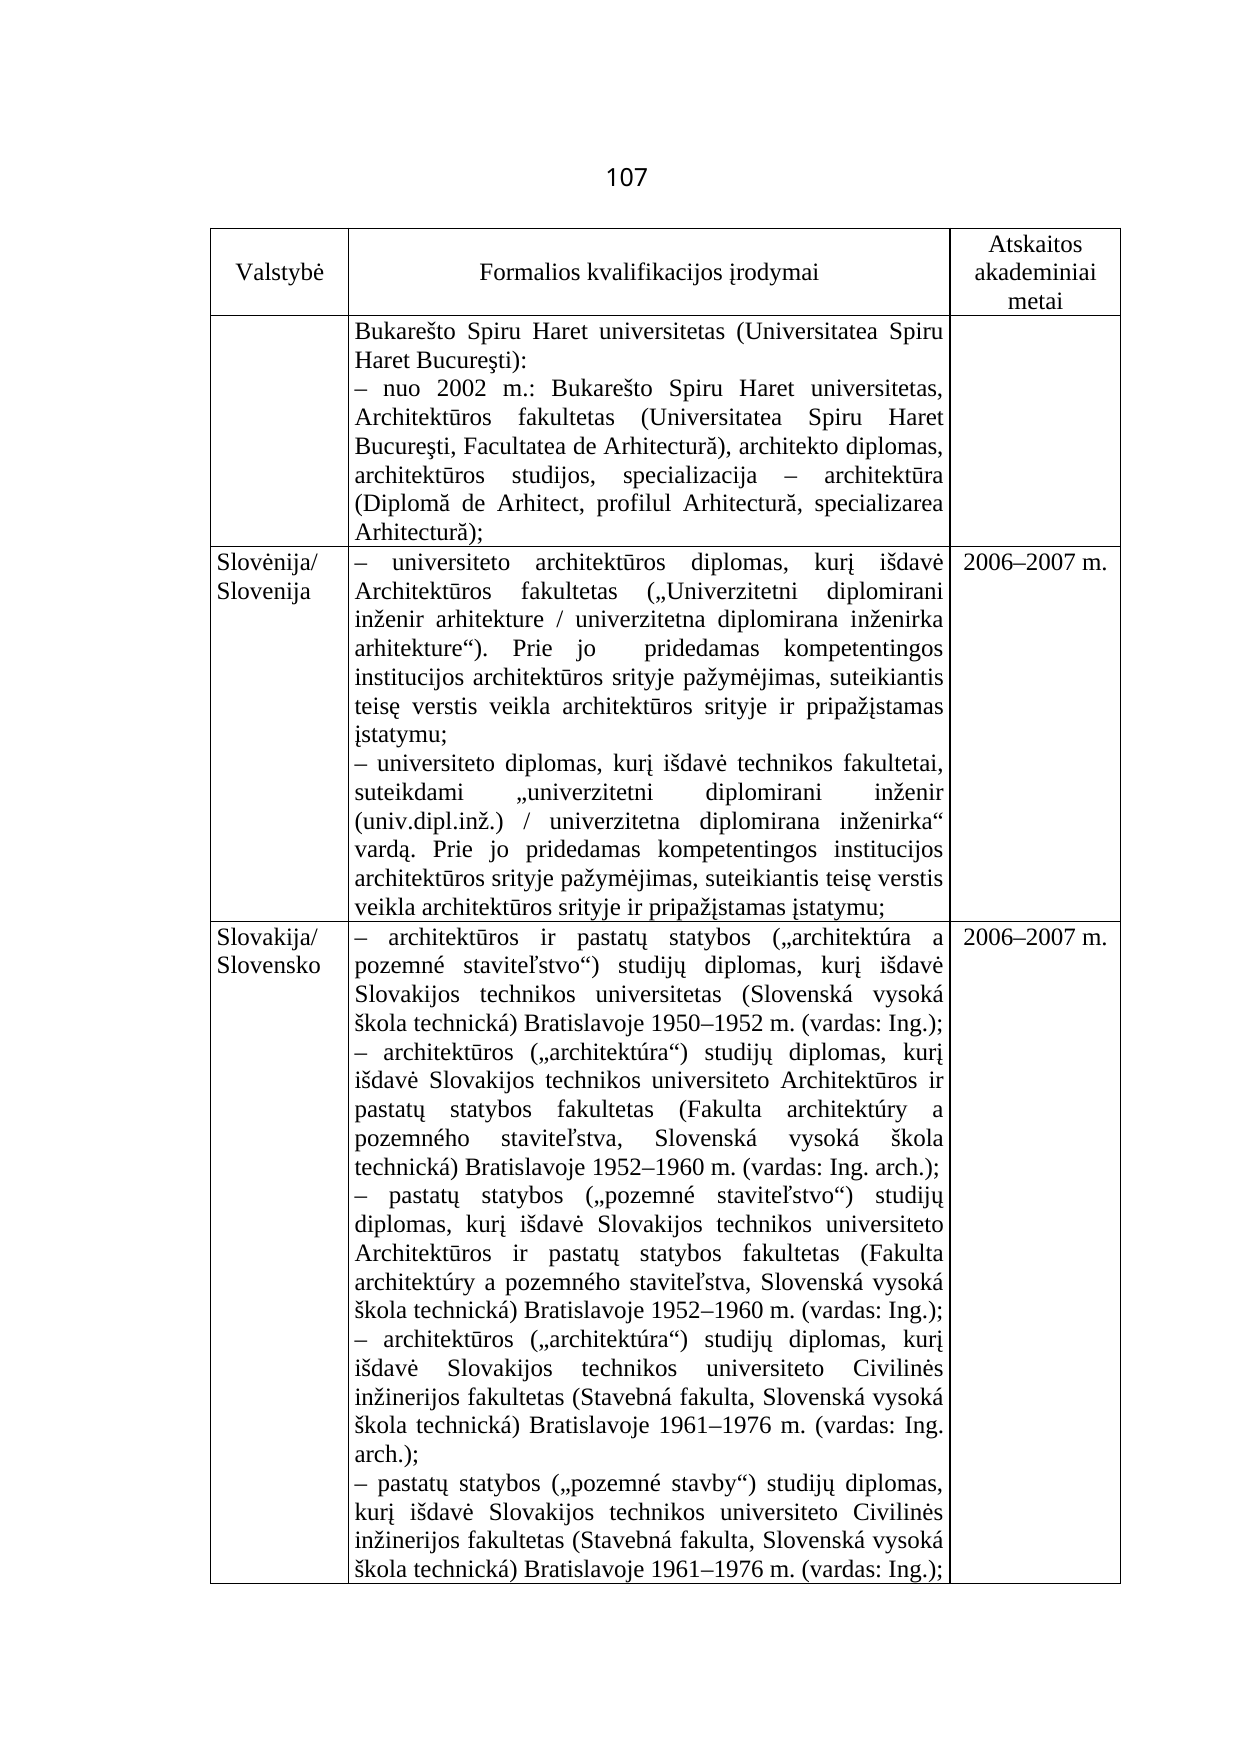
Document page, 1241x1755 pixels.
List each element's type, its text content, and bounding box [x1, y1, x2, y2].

table_header Atskaitos akademiniai metai [951, 229, 1120, 315]
table_cell Bukarešto Spiru Haret universitetas (Universitatea Spiru Haret Bucureşti): – nuo 2002 m.: Bukarešto Spiru Haret universitetas, Architektūros fakultetas (Universitatea Spiru Haret Bucureşti, Facultatea de Arhitectură), architekto diplomas, architektūros studijos, specializacija – architektūra (Diplomă de Arhitect, profilul Arhitectură, specializarea Arhitectură); [349, 316, 949, 546]
table_cell 2006–2007 m. [951, 547, 1120, 921]
table_cell [211, 316, 348, 546]
table_header Formalios kvalifikacijos įrodymai [349, 229, 949, 315]
table_cell – architektūros ir pastatų statybos („architektúra a pozemné staviteľstvo“) studijų diplomas, kurį išdavė Slovakijos technikos universitetas (Slovenská vysoká škola technická) Bratislavoje 1950–1952 m. (vardas: Ing.); – architektūros („architektúra“) studijų diplomas, kurį išdavė Slovakijos technikos universiteto Architektūros ir pastatų statybos fakultetas (Fakulta architektúry a pozemného staviteľstva, Slovenská vysoká škola technická) Bratislavoje 1952–1960 m. (vardas: Ing. arch.); – pastatų statybos („pozemné staviteľstvo“) studijų diplomas, kurį išdavė Slovakijos technikos universiteto Architektūros ir pastatų statybos fakultetas (Fakulta architektúry a pozemného staviteľstva, Slovenská vysoká škola technická) Bratislavoje 1952–1960 m. (vardas: Ing.); – architektūros („architektúra“) studijų diplomas, kurį išdavė Slovakijos technikos universiteto Civilinės inžinerijos fakultetas (Stavebná fakulta, Slovenská vysoká škola technická) Bratislavoje 1961–1976 m. (vardas: Ing. arch.); – pastatų statybos („pozemné stavby“) studijų diplomas, kurį išdavė Slovakijos technikos universiteto Civilinės inžinerijos fakultetas (Stavebná fakulta, Slovenská vysoká škola technická) Bratislavoje 1961–1976 m. (vardas: Ing.); [349, 922, 949, 1583]
table_cell – universiteto architektūros diplomas, kurį išdavė Architektūros fakultetas („Univerzitetni diplomirani inženir arhitekture / univerzitetna diplomirana inženirka arhitekture“). Prie jo pridedamas kompetentingos institucijos architektūros srityje pažymėjimas, suteikiantis teisę verstis veikla architektūros srityje ir pripažįstamas įstatymu; – universiteto diplomas, kurį išdavė technikos fakultetai, suteikdami „univerzitetni diplomirani inženir (univ.dipl.inž.) / univerzitetna diplomirana inženirka“ vardą. Prie jo pridedamas kompetentingos institucijos architektūros srityje pažymėjimas, suteikiantis teisę verstis veikla architektūros srityje ir pripažįstamas įstatymu; [349, 547, 949, 921]
table_cell Slovėnija/ Slovenija [211, 547, 348, 921]
table_header Valstybė [211, 229, 348, 315]
table_cell [951, 316, 1120, 546]
table_cell Slovakija/ Slovensko [211, 922, 348, 1583]
table_cell 2006–2007 m. [951, 922, 1120, 1583]
